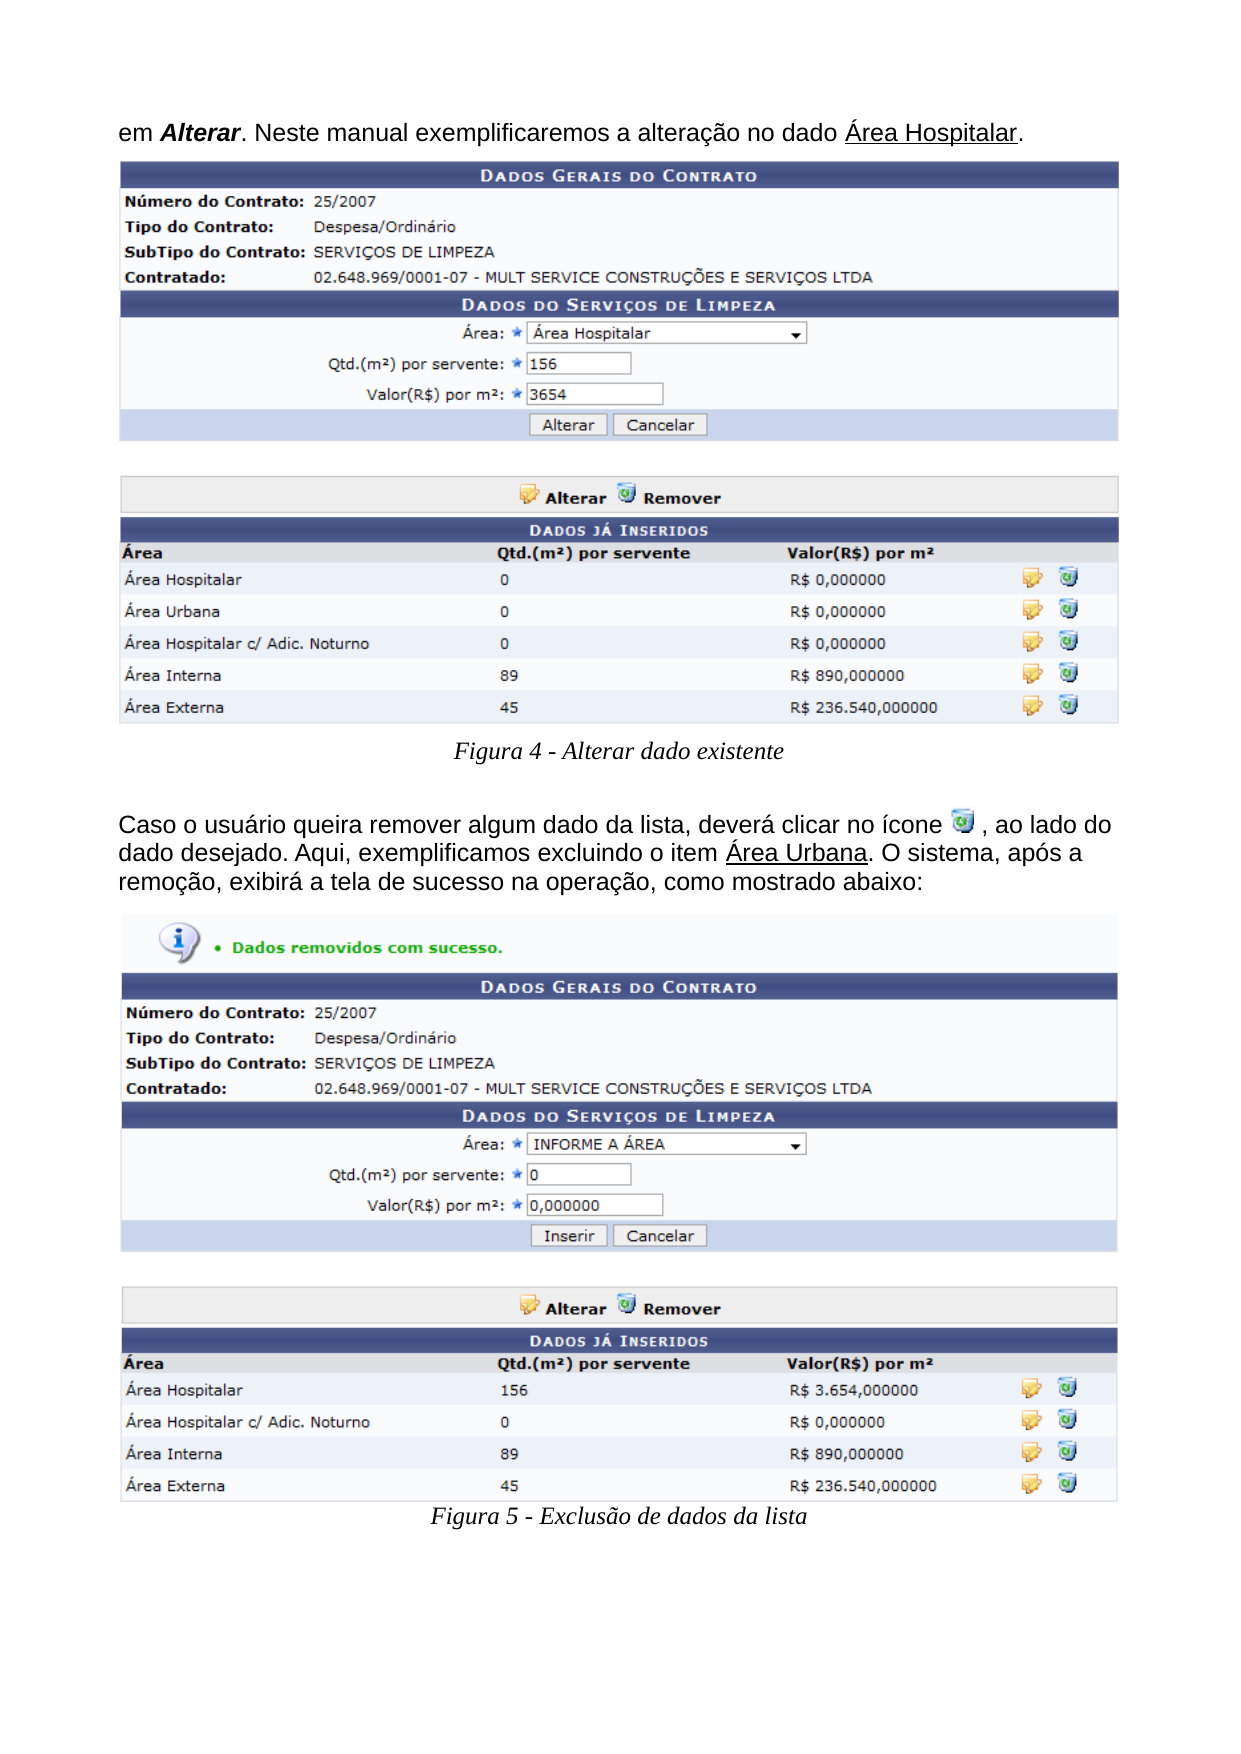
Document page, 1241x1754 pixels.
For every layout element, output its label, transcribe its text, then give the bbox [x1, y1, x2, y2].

text Figura 5 - Exclusão de dados da lista [118, 1502, 1122, 1530]
picture [118, 159, 1123, 737]
picture [118, 908, 1123, 1502]
text Caso o usuário queira remover algum dado da lista, deverá clicar no ícone , ao lado do dado desejado. Aqui, exemplificamos excluindo o item Área Urbana. O sistema, após a remoção, exibirá a tela de sucesso na operação, como mostrado abaixo: [118, 806, 1122, 896]
picture [950, 806, 974, 833]
text em Alterar. Neste manual exemplificaremos a alteração no dado Área Hospitalar. [118, 118, 1122, 147]
text Figura 4 - Alterar dado existente [118, 737, 1122, 765]
